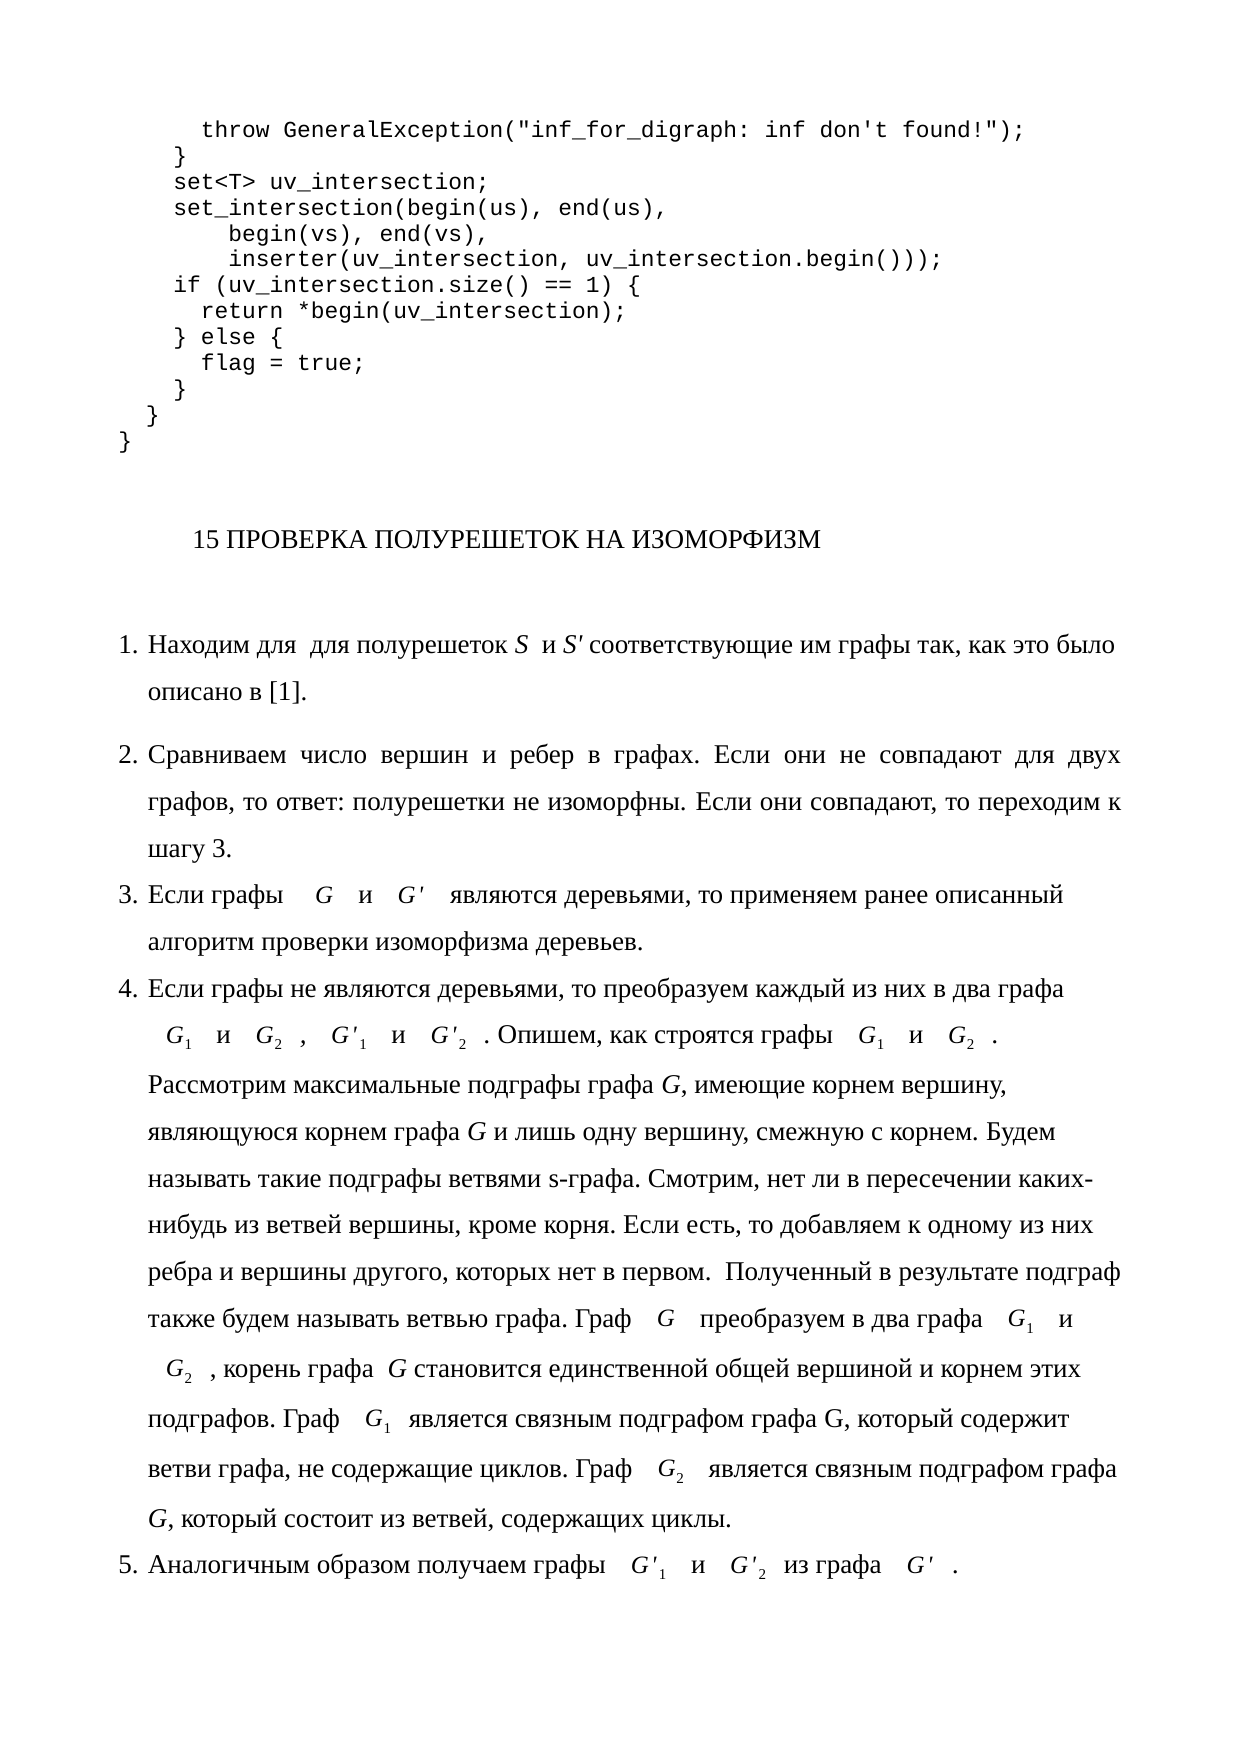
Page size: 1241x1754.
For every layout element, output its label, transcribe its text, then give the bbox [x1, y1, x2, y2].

list Находим для для полурешеток S и S' соответствующие им графы так, как это было описано в [1]. [118, 629, 1122, 706]
list Сравниваем число вершин и ребер в графах. Если они не совпадают для двух графов, то ответ: полурешетки не изоморфны. Если они совпадают, то переходим к шагу 3. [118, 739, 1122, 863]
list Аналогичным образом получаем графы и из графа . [118, 1549, 1122, 1583]
subtitle ПРОВЕРКА ПОЛУРЕШЕТОК НА ИЗОМОРФИЗМ [118, 523, 1122, 554]
text } [118, 144, 1122, 170]
list Если графы не являются деревьями, то преобразуем каждый из них в два графа и , и . Опишем, как строятся графы и . Рассмотрим максимальные подграфы графа G, имеющие корнем вершину, являющуюся корнем графа G и лишь одну вершину, смежную с корнем. Будем называть такие подграфы ветвями s-графа. Смотрим, нет ли в пересечении каких- нибудь из ветвей вершины, кроме корня. Если есть, то добавляем к одному из них ребра и вершины другого, которых нет в первом. Полученный в результате подграф также будем называть ветвью графа. Граф преобразуем в два графа и , корень графа G становится единственной общей вершиной и корнем этих подграфов. Граф является связным подграфом графа G, который содержит ветви графа, не содержащие циклов. Граф является связным подграфом графа G, который состоит из ветвей, содержащих циклы. [118, 972, 1122, 1533]
text } [118, 377, 1122, 403]
text } else { [118, 326, 1122, 352]
text set_intersection(begin(us), end(us), [118, 196, 1122, 222]
text throw GeneralException("inf_for_digraph: inf don't found!"); [118, 118, 1122, 144]
text set<T> uv_intersection; [118, 170, 1122, 196]
text } [118, 403, 1122, 429]
text } [118, 429, 1122, 455]
text if (uv_intersection.size() == 1) { [118, 274, 1122, 300]
text begin(vs), end(vs), [118, 222, 1122, 248]
text return *begin(uv_intersection); [118, 300, 1122, 326]
text flag = true; [118, 352, 1122, 377]
list Если графы и являются деревьями, то применяем ранее описанный алгоритм проверки изоморфизма деревьев. [118, 879, 1122, 956]
text inserter(uv_intersection, uv_intersection.begin())); [118, 248, 1122, 274]
